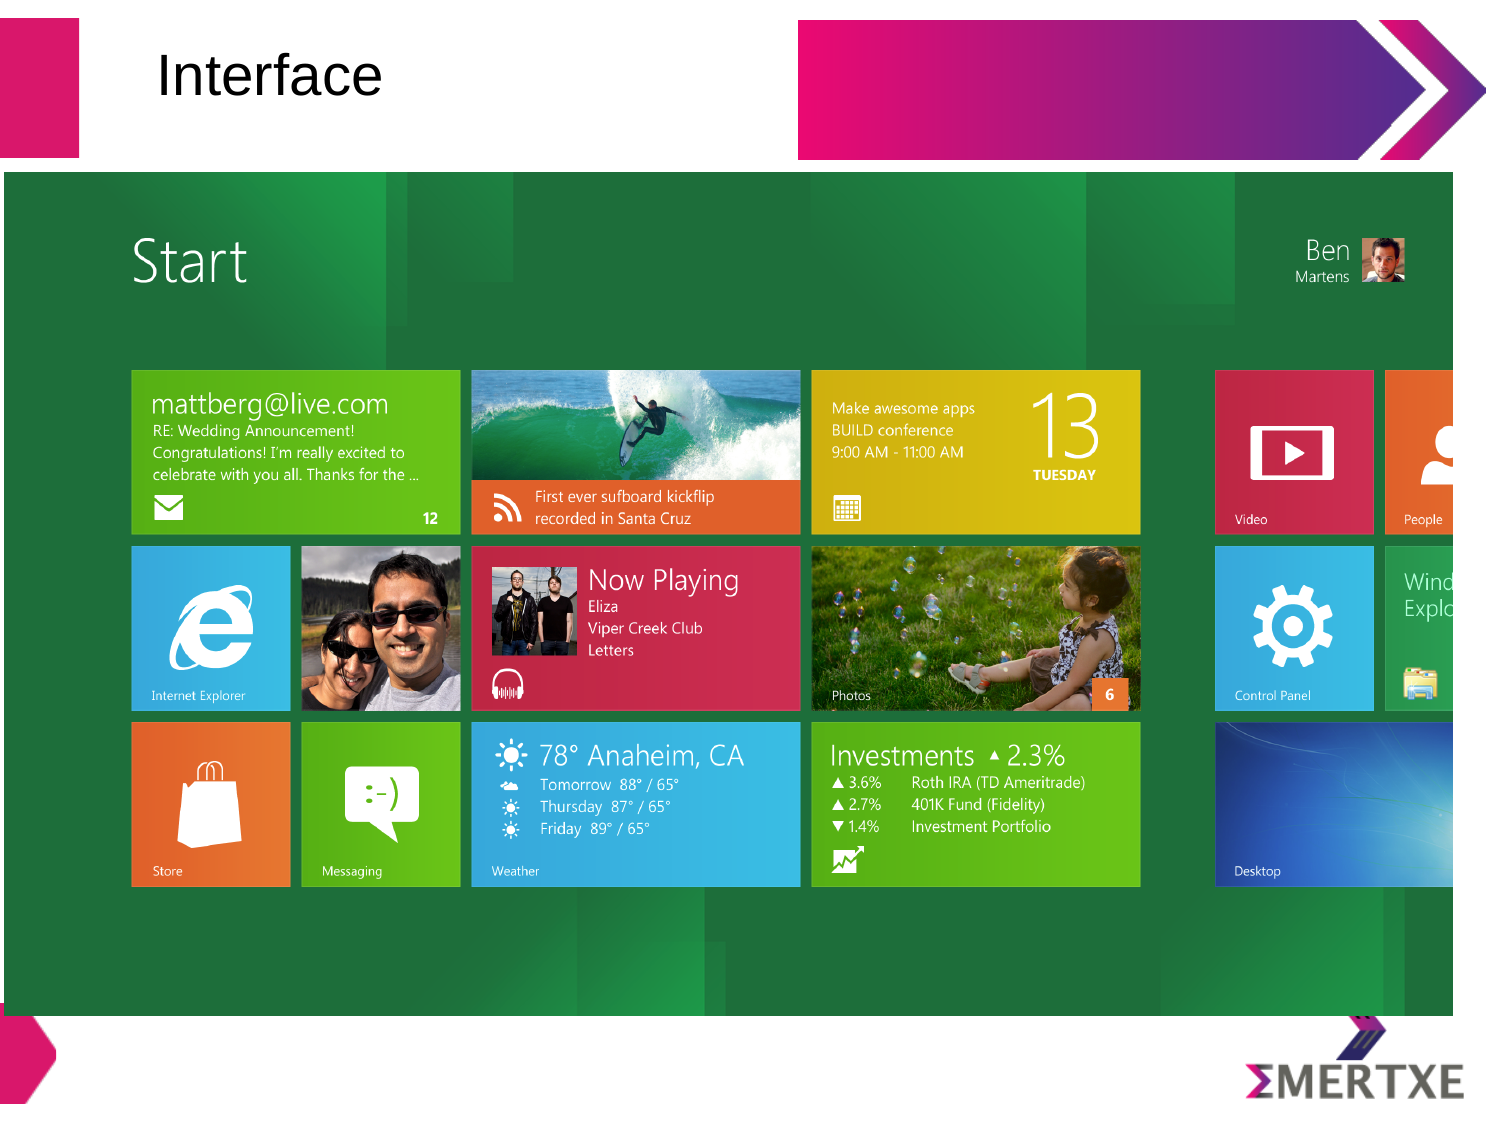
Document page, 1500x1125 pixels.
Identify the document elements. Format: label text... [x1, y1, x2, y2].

picture [4, 172, 1465, 1099]
picture [798, 20, 1486, 160]
text_box Interface [141, 35, 721, 158]
